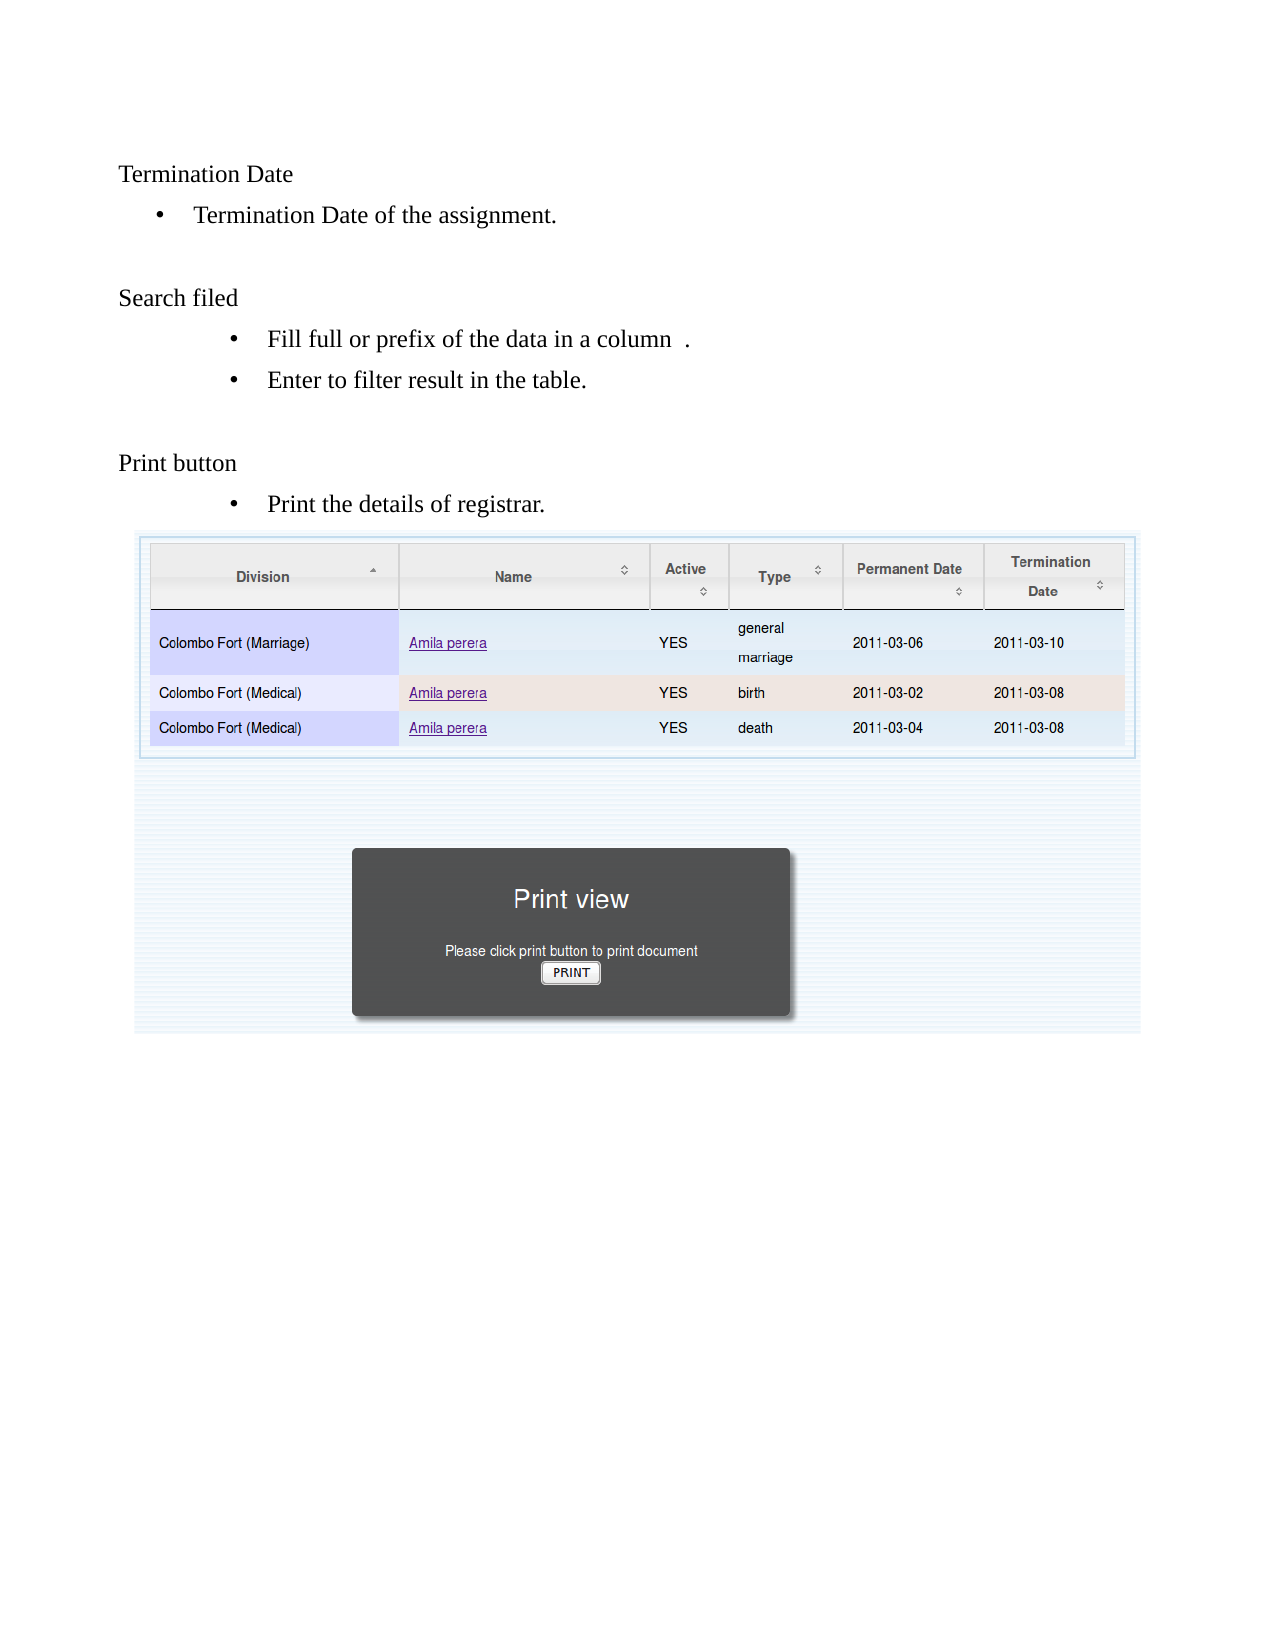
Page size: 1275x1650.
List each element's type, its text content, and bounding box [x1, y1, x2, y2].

text Print button [118, 448, 1157, 477]
text Search filed [118, 283, 1157, 312]
list Termination Date of the assignment. [156, 201, 1157, 229]
list Print the details of registrar. [229, 489, 1157, 518]
list Enter to filter result in the table. [229, 366, 1157, 394]
text Termination Date [118, 159, 1157, 188]
picture [134, 530, 1141, 1034]
list Fill full or prefix of the data in a column . [229, 324, 1157, 353]
